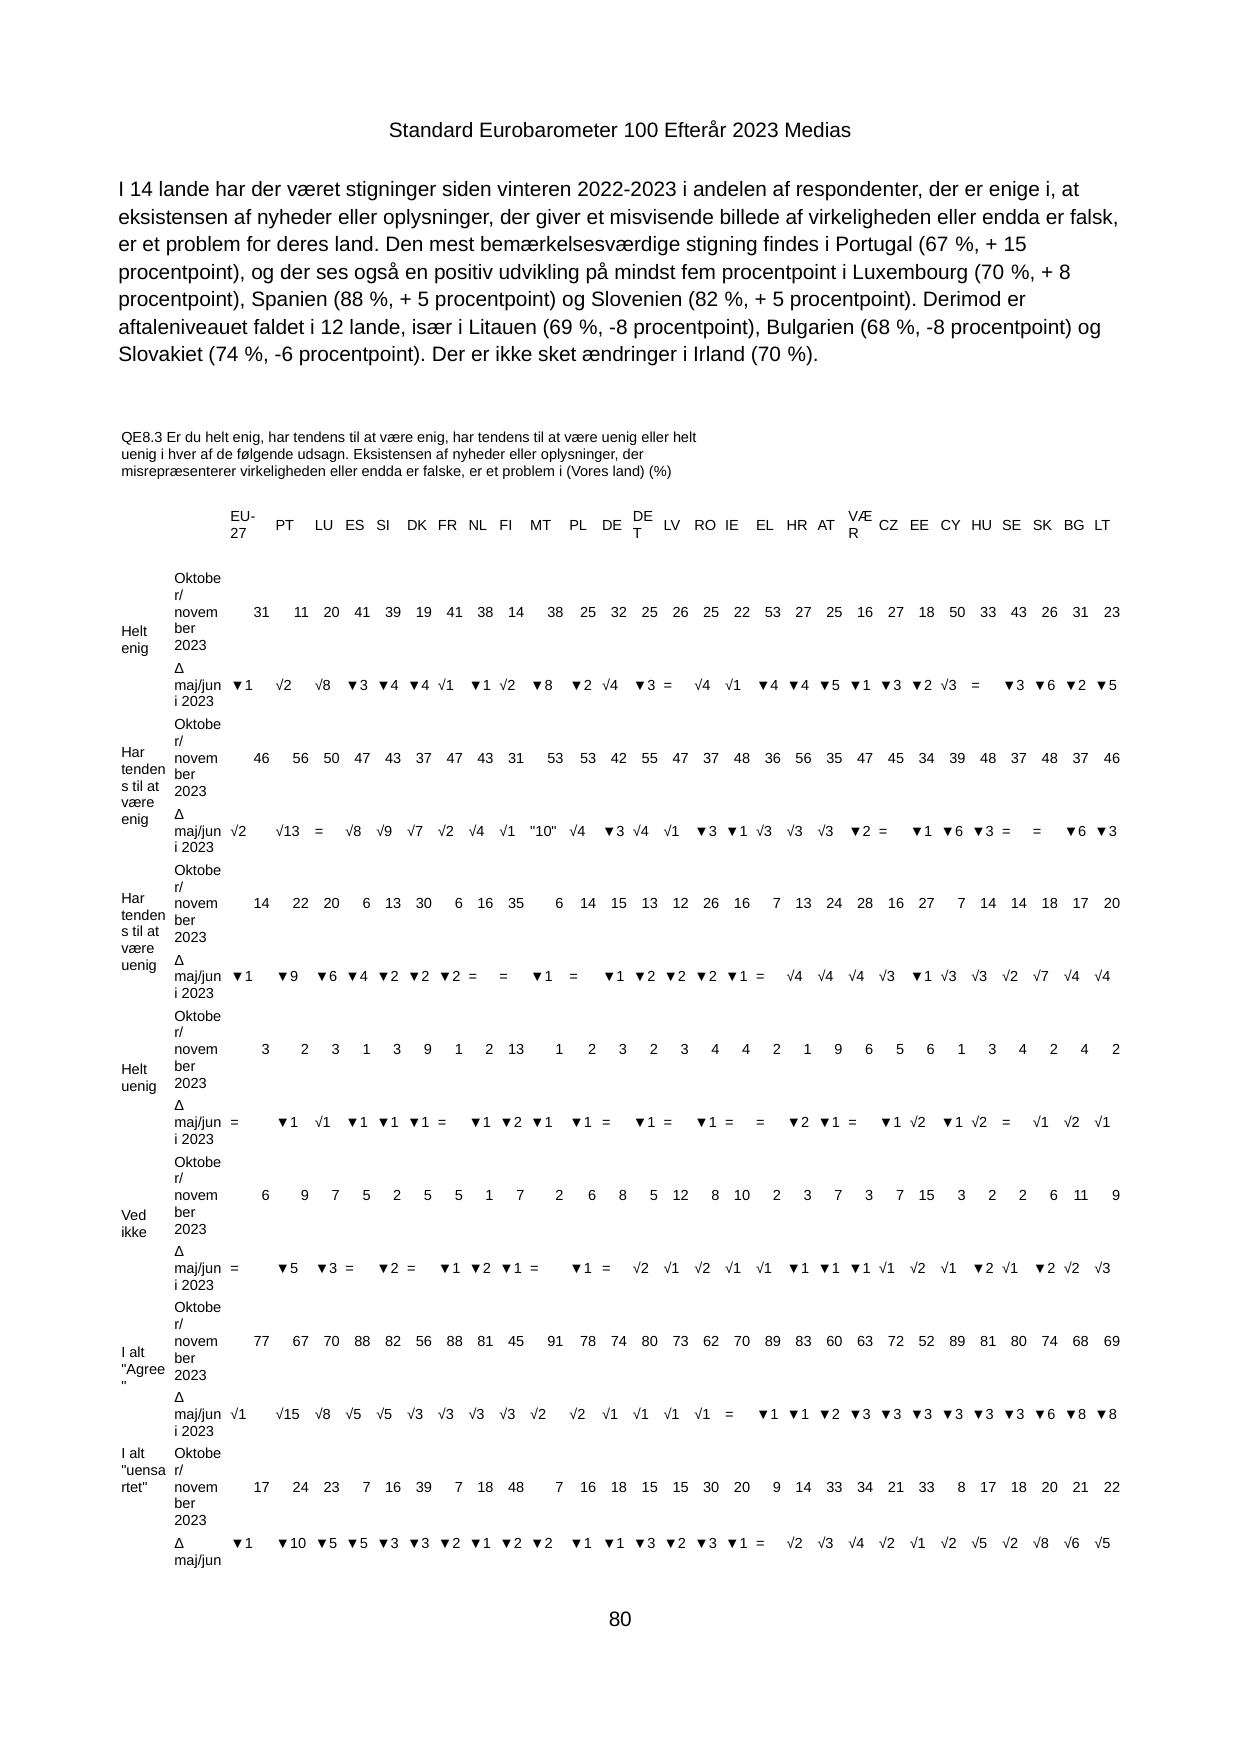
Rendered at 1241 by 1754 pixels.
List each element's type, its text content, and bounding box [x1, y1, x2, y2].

table_cell 48 [1030, 713, 1061, 802]
table_cell 2 [465, 1005, 496, 1094]
table_cell [599, 544, 630, 567]
table_cell [312, 544, 342, 567]
table_cell [660, 544, 691, 567]
table_cell 18 [907, 567, 937, 657]
table_cell 7 [435, 1442, 465, 1532]
table_cell 39 [404, 1442, 435, 1532]
table_cell ▼1 [907, 948, 937, 1004]
table_cell √5 [373, 1386, 404, 1442]
table_cell ▼2 [845, 803, 876, 859]
table_cell ▼3 [968, 1386, 999, 1442]
table_cell √1 [1030, 1094, 1061, 1150]
table_cell ▼4 [373, 657, 404, 713]
table_cell √2 [907, 1240, 937, 1296]
table_cell [465, 544, 496, 567]
table_cell HR [784, 505, 814, 544]
table_cell ▼3 [630, 657, 660, 713]
table_cell [118, 505, 171, 544]
table_cell = [660, 1094, 691, 1150]
table_cell 35 [814, 713, 845, 802]
table_cell √3 [784, 803, 814, 859]
table_cell ES [342, 505, 373, 544]
table_cell Δ maj/juni 2023 [171, 1240, 227, 1296]
table_cell 2 [753, 1005, 783, 1094]
table_cell [660, 483, 691, 505]
table_cell [814, 483, 845, 505]
table_cell ▼5 [342, 1532, 373, 1571]
table_cell 7 [527, 1442, 566, 1532]
table_cell 37 [999, 713, 1030, 802]
table_cell √4 [691, 657, 722, 713]
table_header [876, 426, 907, 482]
table_cell 7 [938, 859, 968, 948]
table_cell 56 [784, 713, 814, 802]
table_cell 56 [404, 1296, 435, 1386]
table_cell Oktober/november 2023 [171, 567, 227, 657]
table_cell 7 [312, 1150, 342, 1240]
table_cell LT [1091, 505, 1123, 544]
table_cell 26 [691, 859, 722, 948]
table_cell √3 [465, 1386, 496, 1442]
table_cell √6 [1061, 1532, 1091, 1571]
table_cell 8 [599, 1150, 630, 1240]
table_cell 9 [273, 1150, 312, 1240]
table_cell 31 [227, 567, 272, 657]
table_cell √4 [784, 948, 814, 1004]
table_cell 63 [845, 1296, 876, 1386]
table_cell [938, 544, 968, 567]
table_cell ▼1 [404, 1094, 435, 1150]
table_cell [342, 544, 373, 567]
table_cell ▼2 [1030, 1240, 1061, 1296]
table_cell √2 [876, 1532, 907, 1571]
table_cell 53 [527, 713, 566, 802]
table_cell 18 [1030, 859, 1061, 948]
table_cell ▼3 [999, 657, 1030, 713]
table_cell ▼1 [722, 1532, 753, 1571]
table_cell 20 [312, 859, 342, 948]
table_cell √1 [660, 1386, 691, 1442]
table_cell 14 [968, 859, 999, 948]
table_cell 60 [814, 1296, 845, 1386]
table_cell √2 [907, 1094, 937, 1150]
table_cell [404, 483, 435, 505]
table_cell 20 [1091, 859, 1123, 948]
table_cell √1 [435, 657, 465, 713]
table_cell 88 [435, 1296, 465, 1386]
table_cell √8 [342, 803, 373, 859]
table_cell 7 [342, 1442, 373, 1532]
table_cell ▼8 [1091, 1386, 1123, 1442]
table_cell √1 [938, 1240, 968, 1296]
table_cell [435, 544, 465, 567]
table_cell 3 [845, 1150, 876, 1240]
table_cell ▼2 [660, 948, 691, 1004]
table_cell ▼1 [527, 948, 566, 1004]
table_cell ▼2 [435, 1532, 465, 1571]
table_cell = [1030, 803, 1061, 859]
table_cell Ved ikke [118, 1150, 171, 1296]
table_cell √2 [784, 1532, 814, 1571]
table_cell 21 [876, 1442, 907, 1532]
table_cell AT [814, 505, 845, 544]
table_cell ▼1 [938, 1094, 968, 1150]
table_cell 16 [373, 1442, 404, 1532]
table_cell 43 [373, 713, 404, 802]
table_cell "10" [527, 803, 566, 859]
table_cell 81 [465, 1296, 496, 1386]
table_cell 16 [566, 1442, 599, 1532]
table_cell ▼8 [527, 657, 566, 713]
table_cell √2 [566, 1386, 599, 1442]
table_cell √3 [404, 1386, 435, 1442]
table_cell Δ maj/juni 2023 [171, 803, 227, 859]
table_header [722, 426, 753, 482]
table_cell [373, 483, 404, 505]
table_cell √1 [907, 1532, 937, 1571]
table_cell √4 [465, 803, 496, 859]
table_cell [722, 544, 753, 567]
table_cell 27 [784, 567, 814, 657]
table_header [845, 426, 876, 482]
table_cell [753, 483, 783, 505]
table_cell = [876, 803, 907, 859]
table_cell 4 [722, 1005, 753, 1094]
table_cell ▼3 [630, 1532, 660, 1571]
table_cell EL [753, 505, 783, 544]
table_cell [968, 483, 999, 505]
table_cell 2 [968, 1150, 999, 1240]
table_cell ▼2 [496, 1094, 527, 1150]
table_cell ▼2 [814, 1386, 845, 1442]
table_cell [404, 544, 435, 567]
table_cell [118, 483, 171, 505]
table_cell [527, 544, 566, 567]
table_cell = [312, 803, 342, 859]
table_cell = [227, 1094, 272, 1150]
table_cell 3 [227, 1005, 272, 1094]
table_cell [876, 544, 907, 567]
table_cell 14 [496, 567, 527, 657]
table_cell 2 [630, 1005, 660, 1094]
table_cell SI [373, 505, 404, 544]
table_cell √2 [273, 657, 312, 713]
table_cell 13 [784, 859, 814, 948]
table_cell [1030, 483, 1061, 505]
table_cell DE [599, 505, 630, 544]
table_cell DK [404, 505, 435, 544]
table_cell 38 [465, 567, 496, 657]
table_cell Δ maj/jun [171, 1532, 227, 1571]
table_cell √3 [938, 948, 968, 1004]
table_cell Oktober/november 2023 [171, 1150, 227, 1240]
table_cell 25 [566, 567, 599, 657]
table_cell Oktober/november 2023 [171, 713, 227, 802]
table_cell 31 [1061, 567, 1091, 657]
table_cell ▼2 [968, 1240, 999, 1296]
table_cell 6 [907, 1005, 937, 1094]
table_cell ▼3 [1091, 803, 1123, 859]
table_cell [171, 505, 227, 544]
table_cell BG [1061, 505, 1091, 544]
table_cell = [968, 657, 999, 713]
table_cell √2 [227, 803, 272, 859]
table_cell 81 [968, 1296, 999, 1386]
table_cell 45 [496, 1296, 527, 1386]
table_cell 1 [784, 1005, 814, 1094]
table_cell ▼1 [435, 1240, 465, 1296]
table_cell 23 [1091, 567, 1123, 657]
table_cell 43 [465, 713, 496, 802]
table_cell √7 [1030, 948, 1061, 1004]
table_cell ▼1 [784, 1240, 814, 1296]
table_cell 41 [342, 567, 373, 657]
table_cell ▼1 [527, 1094, 566, 1150]
table_cell 91 [527, 1296, 566, 1386]
table_cell 12 [660, 1150, 691, 1240]
table_cell ▼1 [566, 1240, 599, 1296]
table_cell 9 [404, 1005, 435, 1094]
table_cell [1091, 544, 1123, 567]
table_cell 20 [722, 1442, 753, 1532]
table_cell 22 [1091, 1442, 1123, 1532]
table_cell ▼2 [566, 657, 599, 713]
table_cell [599, 483, 630, 505]
table_cell 9 [753, 1442, 783, 1532]
table_cell 5 [342, 1150, 373, 1240]
table_cell = [599, 1240, 630, 1296]
table_cell Δ maj/juni 2023 [171, 948, 227, 1004]
table_cell 2 [1091, 1005, 1123, 1094]
table_cell ▼3 [876, 657, 907, 713]
table_cell 74 [1030, 1296, 1061, 1386]
table_cell = [404, 1240, 435, 1296]
table_cell 25 [630, 567, 660, 657]
table_cell 6 [1030, 1150, 1061, 1240]
table_cell 7 [496, 1150, 527, 1240]
table_cell ▼1 [691, 1094, 722, 1150]
table_cell ▼4 [404, 657, 435, 713]
table_cell = [660, 657, 691, 713]
table_cell [118, 544, 171, 567]
table_cell √4 [1061, 948, 1091, 1004]
table_cell 26 [1030, 567, 1061, 657]
table_cell [691, 483, 722, 505]
table_cell [630, 544, 660, 567]
table_header [1061, 426, 1091, 482]
table_cell 3 [312, 1005, 342, 1094]
table_cell 34 [845, 1442, 876, 1532]
table_cell [907, 483, 937, 505]
table_header [1030, 426, 1061, 482]
table_cell 3 [938, 1150, 968, 1240]
table_cell ▼3 [938, 1386, 968, 1442]
table_cell = [753, 1532, 783, 1571]
table_cell 30 [691, 1442, 722, 1532]
table_cell ▼5 [814, 657, 845, 713]
table_cell 3 [968, 1005, 999, 1094]
table_cell ▼5 [273, 1240, 312, 1296]
table_cell 30 [404, 859, 435, 948]
table_cell = [999, 1094, 1030, 1150]
table_cell 9 [814, 1005, 845, 1094]
table_cell ▼3 [599, 803, 630, 859]
table_cell 2 [999, 1150, 1030, 1240]
table_cell √1 [1091, 1094, 1123, 1150]
table_cell [227, 544, 272, 567]
table_cell [566, 544, 599, 567]
table_cell = [435, 1094, 465, 1150]
table_cell ▼3 [404, 1532, 435, 1571]
table_cell 5 [630, 1150, 660, 1240]
table_cell ▼3 [342, 657, 373, 713]
table_cell [938, 483, 968, 505]
table_cell √1 [599, 1386, 630, 1442]
table_cell ▼1 [465, 1094, 496, 1150]
table_cell 1 [342, 1005, 373, 1094]
table_cell Oktober/november 2023 [171, 1005, 227, 1094]
table_cell 6 [342, 859, 373, 948]
table_cell √5 [968, 1532, 999, 1571]
table_cell ▼2 [691, 948, 722, 1004]
table_cell 10 [722, 1150, 753, 1240]
table_cell 11 [273, 567, 312, 657]
table_cell 2 [566, 1005, 599, 1094]
table_cell ▼4 [342, 948, 373, 1004]
table_cell Oktober/november 2023 [171, 1296, 227, 1386]
table_cell 27 [907, 859, 937, 948]
table_cell ▼1 [814, 1240, 845, 1296]
table_cell 70 [722, 1296, 753, 1386]
table_cell [876, 483, 907, 505]
table_cell = [227, 1240, 272, 1296]
table_cell ▼1 [845, 657, 876, 713]
table_cell 56 [273, 713, 312, 802]
table_cell √4 [845, 1532, 876, 1571]
table_cell √2 [1061, 1240, 1091, 1296]
table_cell ▼2 [373, 948, 404, 1004]
table_cell ▼3 [907, 1386, 937, 1442]
table_cell Δ maj/juni 2023 [171, 1094, 227, 1150]
table_cell [999, 483, 1030, 505]
table_cell [630, 483, 660, 505]
table_cell √2 [527, 1386, 566, 1442]
table_cell √2 [999, 1532, 1030, 1571]
table_cell 67 [273, 1296, 312, 1386]
table_header [753, 426, 783, 482]
table_cell ▼1 [722, 948, 753, 1004]
table_cell √5 [342, 1386, 373, 1442]
table_cell [999, 544, 1030, 567]
table_cell √1 [630, 1386, 660, 1442]
table_cell 41 [435, 567, 465, 657]
table_header [1091, 426, 1123, 482]
table_cell HU [968, 505, 999, 544]
table_cell 70 [312, 1296, 342, 1386]
table_cell 23 [312, 1442, 342, 1532]
table_cell 78 [566, 1296, 599, 1386]
table_cell Helt enig [118, 567, 171, 713]
table_cell 15 [630, 1442, 660, 1532]
table_cell FR [435, 505, 465, 544]
table_cell 48 [722, 713, 753, 802]
table_cell √1 [227, 1386, 272, 1442]
table_cell ▼1 [227, 948, 272, 1004]
table_cell 14 [566, 859, 599, 948]
table_cell 3 [784, 1150, 814, 1240]
table_cell [496, 544, 527, 567]
table_cell 16 [876, 859, 907, 948]
table_cell EE [907, 505, 937, 544]
table_cell 43 [999, 567, 1030, 657]
table_cell √2 [630, 1240, 660, 1296]
table_cell ▼1 [845, 1240, 876, 1296]
table_cell 15 [599, 859, 630, 948]
table_cell 26 [660, 567, 691, 657]
table_cell 4 [691, 1005, 722, 1094]
table_cell ▼6 [1030, 657, 1061, 713]
table_cell 11 [1061, 1150, 1091, 1240]
table_cell [496, 483, 527, 505]
table_cell √4 [630, 803, 660, 859]
text I 14 lande har der været stigninger siden vinteren 2022-2023 i andelen af respondenter, der er enige i, at eksistensen af nyheder eller oplysninger, der giver et misvisende billede af virkeligheden eller endda er falsk, er et problem for deres land. Den mest bemærkelsesværdige stigning findes i Portugal (67 %, + 15 procentpoint), og der ses også en positiv udvikling på mindst fem procentpoint i Luxembourg (70 %, + 8 procentpoint), Spanien (88 %, + 5 procentpoint) og Slovenien (82 %, + 5 procentpoint). Derimod er aftaleniveauet faldet i 12 lande, især i Litauen (69 %, -8 procentpoint), Bulgarien (68 %, -8 procentpoint) og Slovakiet (74 %, -6 procentpoint). Der er ikke sket ændringer i Irland (70 %). [118, 177, 1122, 366]
table_cell I alt "uensartet" [118, 1442, 171, 1571]
table_cell [273, 544, 312, 567]
table_cell 45 [876, 713, 907, 802]
table_cell √8 [312, 1386, 342, 1442]
table_cell √9 [373, 803, 404, 859]
table_cell √3 [753, 803, 783, 859]
table_cell √2 [999, 948, 1030, 1004]
table_cell 55 [630, 713, 660, 802]
table_cell ▼4 [784, 657, 814, 713]
table_cell ▼6 [1030, 1386, 1061, 1442]
table_cell ▼9 [273, 948, 312, 1004]
table_cell 52 [907, 1296, 937, 1386]
table_cell ▼3 [312, 1240, 342, 1296]
table_cell 1 [527, 1005, 566, 1094]
table_cell ▼1 [722, 803, 753, 859]
table_cell 18 [465, 1442, 496, 1532]
table_cell √1 [496, 803, 527, 859]
table_cell √13 [273, 803, 312, 859]
table_cell [171, 544, 227, 567]
table_cell √2 [968, 1094, 999, 1150]
table_cell √1 [660, 803, 691, 859]
table_cell [435, 483, 465, 505]
table_cell ▼3 [968, 803, 999, 859]
table_cell ▼3 [876, 1386, 907, 1442]
table_cell 89 [938, 1296, 968, 1386]
table_cell [342, 483, 373, 505]
table_cell 39 [938, 713, 968, 802]
table_cell [312, 483, 342, 505]
table_cell NL [465, 505, 496, 544]
table_cell [373, 544, 404, 567]
table_cell 24 [814, 859, 845, 948]
table_cell 20 [312, 567, 342, 657]
table_cell FI [496, 505, 527, 544]
table_cell SK [1030, 505, 1061, 544]
table_cell = [722, 1094, 753, 1150]
table_cell 83 [784, 1296, 814, 1386]
table_cell = [342, 1240, 373, 1296]
table_cell Δ maj/juni 2023 [171, 1386, 227, 1442]
table_cell = [845, 1094, 876, 1150]
table_cell √2 [691, 1240, 722, 1296]
table_cell 53 [566, 713, 599, 802]
table_cell 13 [630, 859, 660, 948]
table_cell [845, 483, 876, 505]
table_header [999, 426, 1030, 482]
table_cell ▼1 [566, 1094, 599, 1150]
table_cell 16 [845, 567, 876, 657]
table_cell 7 [876, 1150, 907, 1240]
table_cell SE [999, 505, 1030, 544]
table_cell [907, 544, 937, 567]
table_cell 47 [342, 713, 373, 802]
table_cell ▼1 [599, 1532, 630, 1571]
table_cell [691, 544, 722, 567]
table_cell √1 [691, 1386, 722, 1442]
table_cell = [566, 948, 599, 1004]
table_cell 22 [273, 859, 312, 948]
table_cell ▼8 [1061, 1386, 1091, 1442]
table_cell √1 [312, 1094, 342, 1150]
table_cell √1 [722, 657, 753, 713]
table_cell Oktober/november 2023 [171, 1442, 227, 1532]
table_cell Δ maj/juni 2023 [171, 657, 227, 713]
table_cell [968, 544, 999, 567]
table_cell [814, 544, 845, 567]
table_cell 20 [1030, 1442, 1061, 1532]
table_cell 2 [753, 1150, 783, 1240]
table_cell = [753, 948, 783, 1004]
table_header [814, 426, 845, 482]
table_cell 25 [814, 567, 845, 657]
table_cell [753, 544, 783, 567]
table_header [907, 426, 937, 482]
table_cell ▼2 [496, 1532, 527, 1571]
table_cell 33 [907, 1442, 937, 1532]
table_cell EU-27 [227, 505, 272, 544]
table_cell 42 [599, 713, 630, 802]
table_cell 37 [404, 713, 435, 802]
table_cell √4 [1091, 948, 1123, 1004]
table_cell ▼6 [938, 803, 968, 859]
table_cell 48 [968, 713, 999, 802]
table_cell ▼2 [404, 948, 435, 1004]
table_cell 2 [527, 1150, 566, 1240]
table_cell ▼6 [1061, 803, 1091, 859]
table_cell 14 [227, 859, 272, 948]
table_cell 48 [496, 1442, 527, 1532]
table_cell CY [938, 505, 968, 544]
table_cell [1030, 544, 1061, 567]
table_cell = [753, 1094, 783, 1150]
table_cell 2 [373, 1150, 404, 1240]
table_cell RO [691, 505, 722, 544]
table_cell 6 [845, 1005, 876, 1094]
table_cell ▼1 [496, 1240, 527, 1296]
table_cell = [722, 1386, 753, 1442]
table_cell ▼2 [784, 1094, 814, 1150]
table_cell [1091, 483, 1123, 505]
table_cell [784, 483, 814, 505]
table_cell 17 [968, 1442, 999, 1532]
table_cell ▼1 [342, 1094, 373, 1150]
table_cell ▼2 [435, 948, 465, 1004]
table_cell 8 [691, 1150, 722, 1240]
table_cell ▼1 [465, 1532, 496, 1571]
table_cell 14 [784, 1442, 814, 1532]
table_cell [845, 544, 876, 567]
table_cell LV [660, 505, 691, 544]
table_cell 1 [435, 1005, 465, 1094]
table_cell 88 [342, 1296, 373, 1386]
table_cell [1061, 483, 1091, 505]
table_cell ▼2 [527, 1532, 566, 1571]
table_cell 50 [938, 567, 968, 657]
table_cell Har tendens til at være enig [118, 713, 171, 859]
table_cell [465, 483, 496, 505]
table_cell 27 [876, 567, 907, 657]
table_cell 73 [660, 1296, 691, 1386]
table_cell 22 [722, 567, 753, 657]
table_cell 89 [753, 1296, 783, 1386]
table_cell √3 [1091, 1240, 1123, 1296]
table_cell 2 [273, 1005, 312, 1094]
table_cell ▼1 [814, 1094, 845, 1150]
table_cell 16 [465, 859, 496, 948]
table_cell 28 [845, 859, 876, 948]
table_cell √4 [814, 948, 845, 1004]
table_cell ▼1 [784, 1386, 814, 1442]
table_cell ▼1 [753, 1386, 783, 1442]
table_cell √3 [435, 1386, 465, 1442]
table_cell 17 [227, 1442, 272, 1532]
table_cell 4 [1061, 1005, 1091, 1094]
table_cell 21 [1061, 1442, 1091, 1532]
table_cell √8 [1030, 1532, 1061, 1571]
table_cell 53 [753, 567, 783, 657]
table_cell LU [312, 505, 342, 544]
table_cell 15 [660, 1442, 691, 1532]
table_cell 25 [691, 567, 722, 657]
table_cell √3 [496, 1386, 527, 1442]
table_cell ▼2 [907, 657, 937, 713]
table_header [968, 426, 999, 482]
table_cell 62 [691, 1296, 722, 1386]
table_cell DET [630, 505, 660, 544]
table_cell = [999, 803, 1030, 859]
table_cell [227, 483, 272, 505]
table_cell ▼5 [312, 1532, 342, 1571]
table_cell 3 [599, 1005, 630, 1094]
table_cell 7 [753, 859, 783, 948]
table_cell √1 [876, 1240, 907, 1296]
table_cell [171, 483, 227, 505]
table_cell √4 [566, 803, 599, 859]
table_cell [273, 483, 312, 505]
table_cell 80 [999, 1296, 1030, 1386]
table_cell ▼2 [1061, 657, 1091, 713]
table_cell √3 [938, 657, 968, 713]
table_cell 47 [845, 713, 876, 802]
table_cell √15 [273, 1386, 312, 1442]
table_cell 24 [273, 1442, 312, 1532]
table_cell 31 [496, 713, 527, 802]
table_cell 5 [876, 1005, 907, 1094]
table_cell ▼1 [907, 803, 937, 859]
table_cell 18 [999, 1442, 1030, 1532]
table_cell 18 [599, 1442, 630, 1532]
table_header QE8.3 Er du helt enig, har tendens til at være enig, har tendens til at være uenig eller helt uenig i hver af de følgende udsagn. Eksistensen af ​​nyheder eller oplysninger, der misrepræsenterer virkeligheden eller endda er falske, er et problem i (Vores land) (%) [118, 426, 722, 482]
table_cell I alt "Agree" [118, 1296, 171, 1442]
table_cell 68 [1061, 1296, 1091, 1386]
table_cell √3 [814, 803, 845, 859]
table_cell √3 [876, 948, 907, 1004]
table_cell ▼2 [465, 1240, 496, 1296]
table_cell CZ [876, 505, 907, 544]
table_cell √2 [496, 657, 527, 713]
table_cell 39 [373, 567, 404, 657]
table_cell √3 [814, 1532, 845, 1571]
table_cell 33 [814, 1442, 845, 1532]
table_cell 17 [1061, 859, 1091, 948]
table_cell [784, 544, 814, 567]
table_cell 77 [227, 1296, 272, 1386]
table_cell √2 [1061, 1094, 1091, 1150]
table_cell ▼4 [753, 657, 783, 713]
table_cell 4 [999, 1005, 1030, 1094]
table_cell ▼5 [1091, 657, 1123, 713]
table_cell 8 [938, 1442, 968, 1532]
table_cell ▼3 [691, 803, 722, 859]
table_cell 74 [599, 1296, 630, 1386]
table_cell ▼3 [373, 1532, 404, 1571]
table_cell Oktober/november 2023 [171, 859, 227, 948]
table_cell ▼1 [273, 1094, 312, 1150]
table_cell Har tendens til at være uenig [118, 859, 171, 1004]
table_cell ▼10 [273, 1532, 312, 1571]
table_cell 34 [907, 713, 937, 802]
table_cell [527, 483, 566, 505]
table_cell ▼3 [845, 1386, 876, 1442]
table_cell 16 [722, 859, 753, 948]
table_cell ▼1 [566, 1532, 599, 1571]
table_cell ▼1 [227, 1532, 272, 1571]
table_cell Helt uenig [118, 1005, 171, 1150]
table_cell √1 [660, 1240, 691, 1296]
table_cell ▼1 [465, 657, 496, 713]
table_cell ▼2 [373, 1240, 404, 1296]
table_cell 69 [1091, 1296, 1123, 1386]
table_cell [1061, 544, 1091, 567]
table_cell 12 [660, 859, 691, 948]
table_cell √1 [999, 1240, 1030, 1296]
table_cell ▼1 [876, 1094, 907, 1150]
table_cell 1 [938, 1005, 968, 1094]
table_cell = [599, 1094, 630, 1150]
table_cell 33 [968, 567, 999, 657]
table_cell √4 [845, 948, 876, 1004]
table_cell 47 [660, 713, 691, 802]
table_cell ▼2 [630, 948, 660, 1004]
table_cell ▼1 [373, 1094, 404, 1150]
table_cell 5 [435, 1150, 465, 1240]
table_cell √8 [312, 657, 342, 713]
table_cell 3 [373, 1005, 404, 1094]
table_cell √3 [968, 948, 999, 1004]
table_cell √4 [599, 657, 630, 713]
table_cell 6 [227, 1150, 272, 1240]
table_cell 6 [566, 1150, 599, 1240]
table_cell ▼1 [227, 657, 272, 713]
table_cell 14 [999, 859, 1030, 948]
table_cell 6 [435, 859, 465, 948]
table_cell 80 [630, 1296, 660, 1386]
table_cell ▼3 [691, 1532, 722, 1571]
table_cell ▼2 [660, 1532, 691, 1571]
table_cell 35 [496, 859, 527, 948]
table_cell 1 [465, 1150, 496, 1240]
table_cell ▼1 [599, 948, 630, 1004]
table_cell [722, 483, 753, 505]
table_cell = [496, 948, 527, 1004]
table_cell 13 [496, 1005, 527, 1094]
table_cell 15 [907, 1150, 937, 1240]
table_header [938, 426, 968, 482]
table_cell 72 [876, 1296, 907, 1386]
table_cell 50 [312, 713, 342, 802]
table_cell √2 [938, 1532, 968, 1571]
table_cell 38 [527, 567, 566, 657]
table_cell 82 [373, 1296, 404, 1386]
table_cell [566, 483, 599, 505]
table_cell PT [273, 505, 312, 544]
table_cell = [527, 1240, 566, 1296]
table_cell MT [527, 505, 566, 544]
table_cell 46 [1091, 713, 1123, 802]
table_cell 19 [404, 567, 435, 657]
table_cell 7 [814, 1150, 845, 1240]
table_cell √1 [753, 1240, 783, 1296]
table_cell 9 [1091, 1150, 1123, 1240]
table_cell √5 [1091, 1532, 1123, 1571]
table_cell ▼3 [999, 1386, 1030, 1442]
table_cell ▼6 [312, 948, 342, 1004]
table_cell PL [566, 505, 599, 544]
table_cell IE [722, 505, 753, 544]
table_cell ▼1 [630, 1094, 660, 1150]
table_cell 2 [1030, 1005, 1061, 1094]
table_cell 13 [373, 859, 404, 948]
table_cell √7 [404, 803, 435, 859]
table_cell 36 [753, 713, 783, 802]
table_cell √1 [722, 1240, 753, 1296]
table_cell 6 [527, 859, 566, 948]
table_cell 47 [435, 713, 465, 802]
table_cell 3 [660, 1005, 691, 1094]
table_cell VÆR [845, 505, 876, 544]
table_cell √2 [435, 803, 465, 859]
table_cell = [465, 948, 496, 1004]
table_cell 37 [691, 713, 722, 802]
table_cell 46 [227, 713, 272, 802]
table_header [784, 426, 814, 482]
table_cell 37 [1061, 713, 1091, 802]
table_cell 32 [599, 567, 630, 657]
table_cell 5 [404, 1150, 435, 1240]
